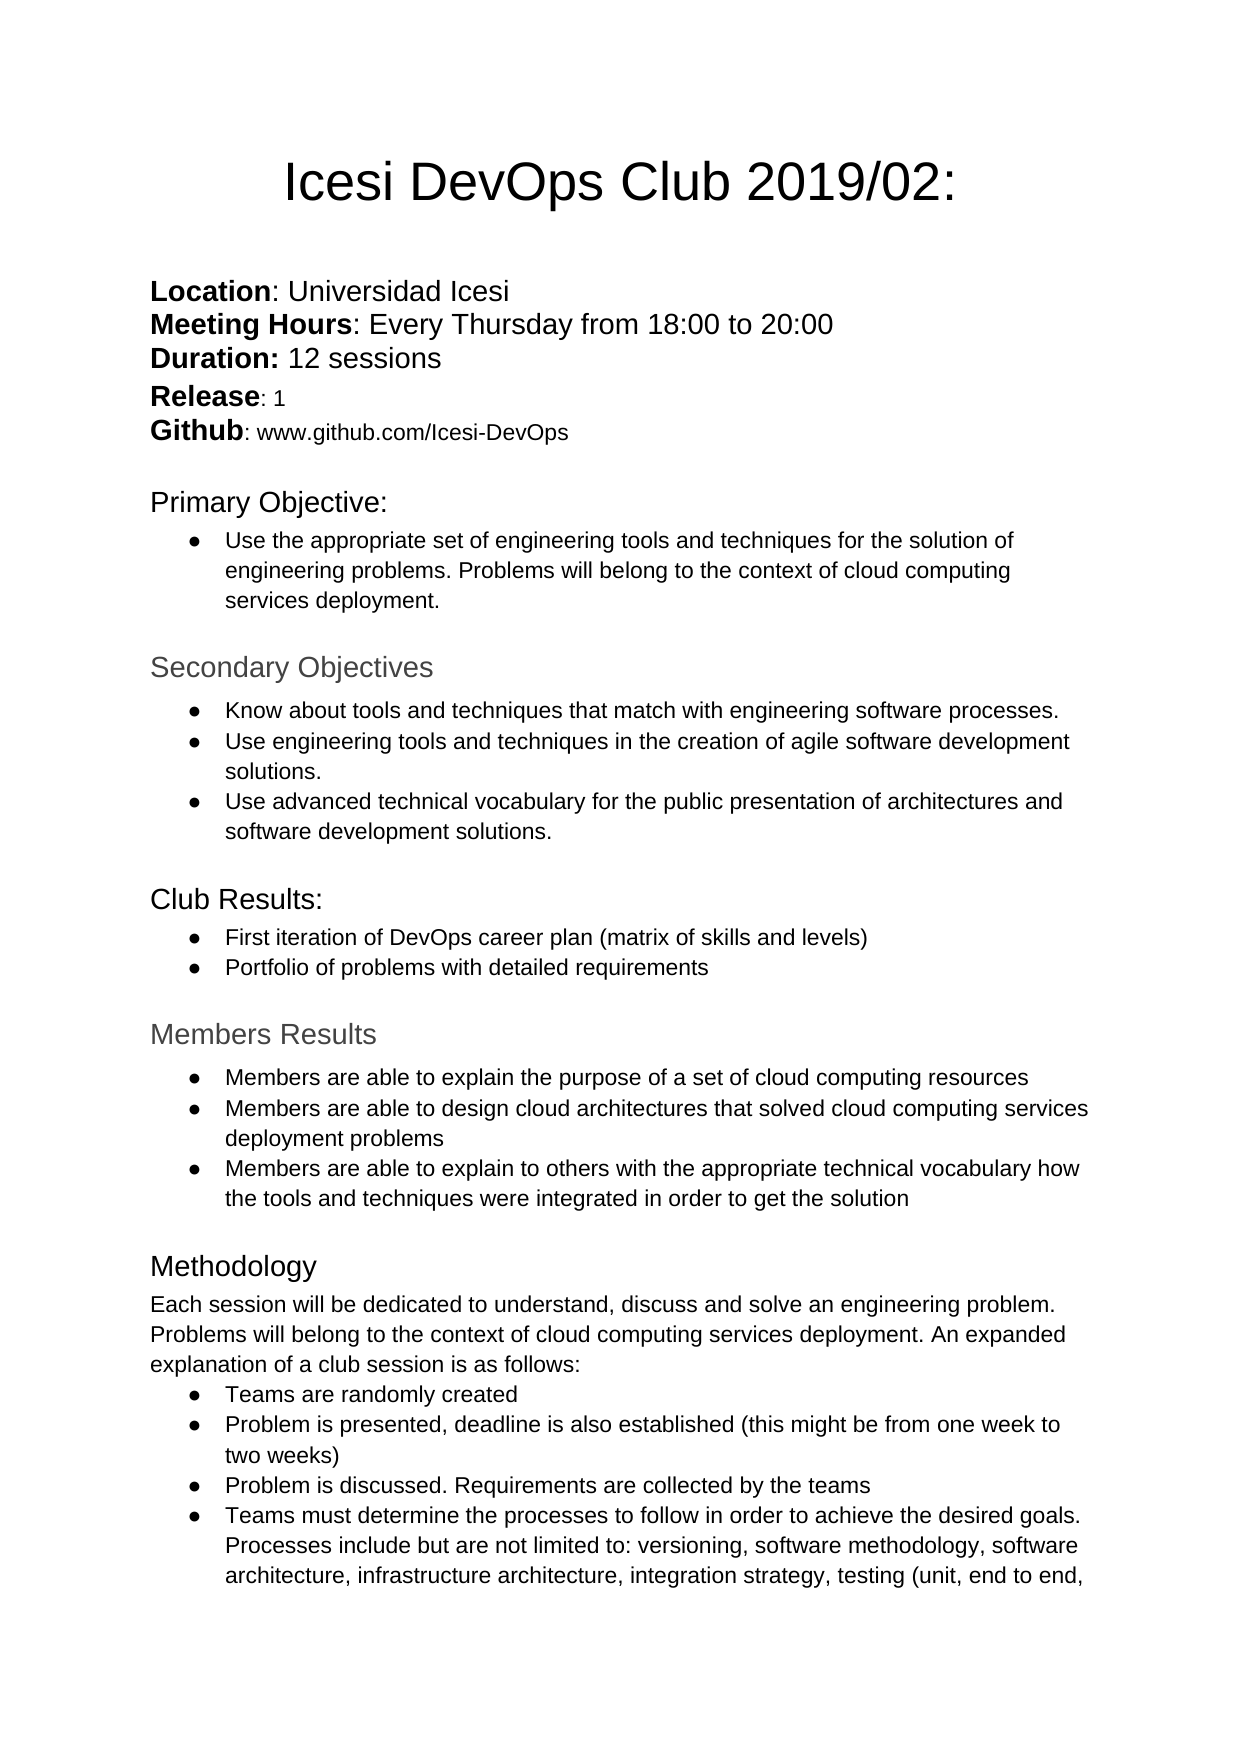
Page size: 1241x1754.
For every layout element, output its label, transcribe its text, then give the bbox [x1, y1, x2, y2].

list Members are able to design cloud architectures that solved cloud computing services deployment problems [187, 1094, 1090, 1151]
list Use advanced technical vocabulary for the public presentation of architectures and software development solutions. [187, 788, 1090, 844]
list Teams must determine the processes to follow in order to achieve the desired goals. Processes include but are not limited to: versioning, software methodology, software architecture, infrastructure architecture, integration strategy, testing (unit, end to end, [187, 1502, 1090, 1589]
subtitle Methodology [150, 1249, 1090, 1282]
text Each session will be dedicated to understand, discuss and solve an engineering problem. Problems will belong to the context of cloud computing services deployment. An expanded explanation of a club session is as follows: [150, 1291, 1090, 1377]
list Members are able to explain the purpose of a set of cloud computing resources [187, 1064, 1090, 1091]
subtitle Location: Universidad Icesi [150, 274, 1090, 307]
subtitle Club Results: [150, 882, 1090, 915]
text Duration: 12 sessions [150, 341, 1090, 374]
list Members are able to explain to others with the appropriate technical vocabulary how the tools and techniques were integrated in order to get the solution [187, 1155, 1090, 1211]
text Github: www.github.com/Icesi-DevOps [150, 413, 1090, 446]
list Use engineering tools and techniques in the creation of agile software development solutions. [187, 728, 1090, 784]
list Portfolio of problems with detailed requirements [187, 954, 1090, 980]
list Teams are randomly created [187, 1381, 1090, 1407]
list Know about tools and techniques that match with engineering software processes. [187, 697, 1090, 724]
text Release: 1 [150, 379, 1090, 413]
subtitle Meeting Hours: Every Thursday from 18:00 to 20:00 [150, 307, 1090, 341]
list Problem is discussed. Requirements are collected by the teams [187, 1472, 1090, 1498]
title Icesi DevOps Club 2019/02: [150, 150, 1090, 212]
subtitle Primary Objective: [150, 485, 1090, 518]
subtitle Members Results [150, 1017, 1090, 1051]
subtitle Secondary Objectives [150, 651, 1090, 684]
list Use the appropriate set of engineering tools and techniques for the solution of engineering problems. Problems will belong to the context of cloud computing services deployment. [187, 527, 1090, 613]
list First iteration of DevOps career plan (matrix of skills and levels) [187, 924, 1090, 950]
list Problem is presented, deadline is also established (this might be from one week to two weeks) [187, 1411, 1090, 1468]
